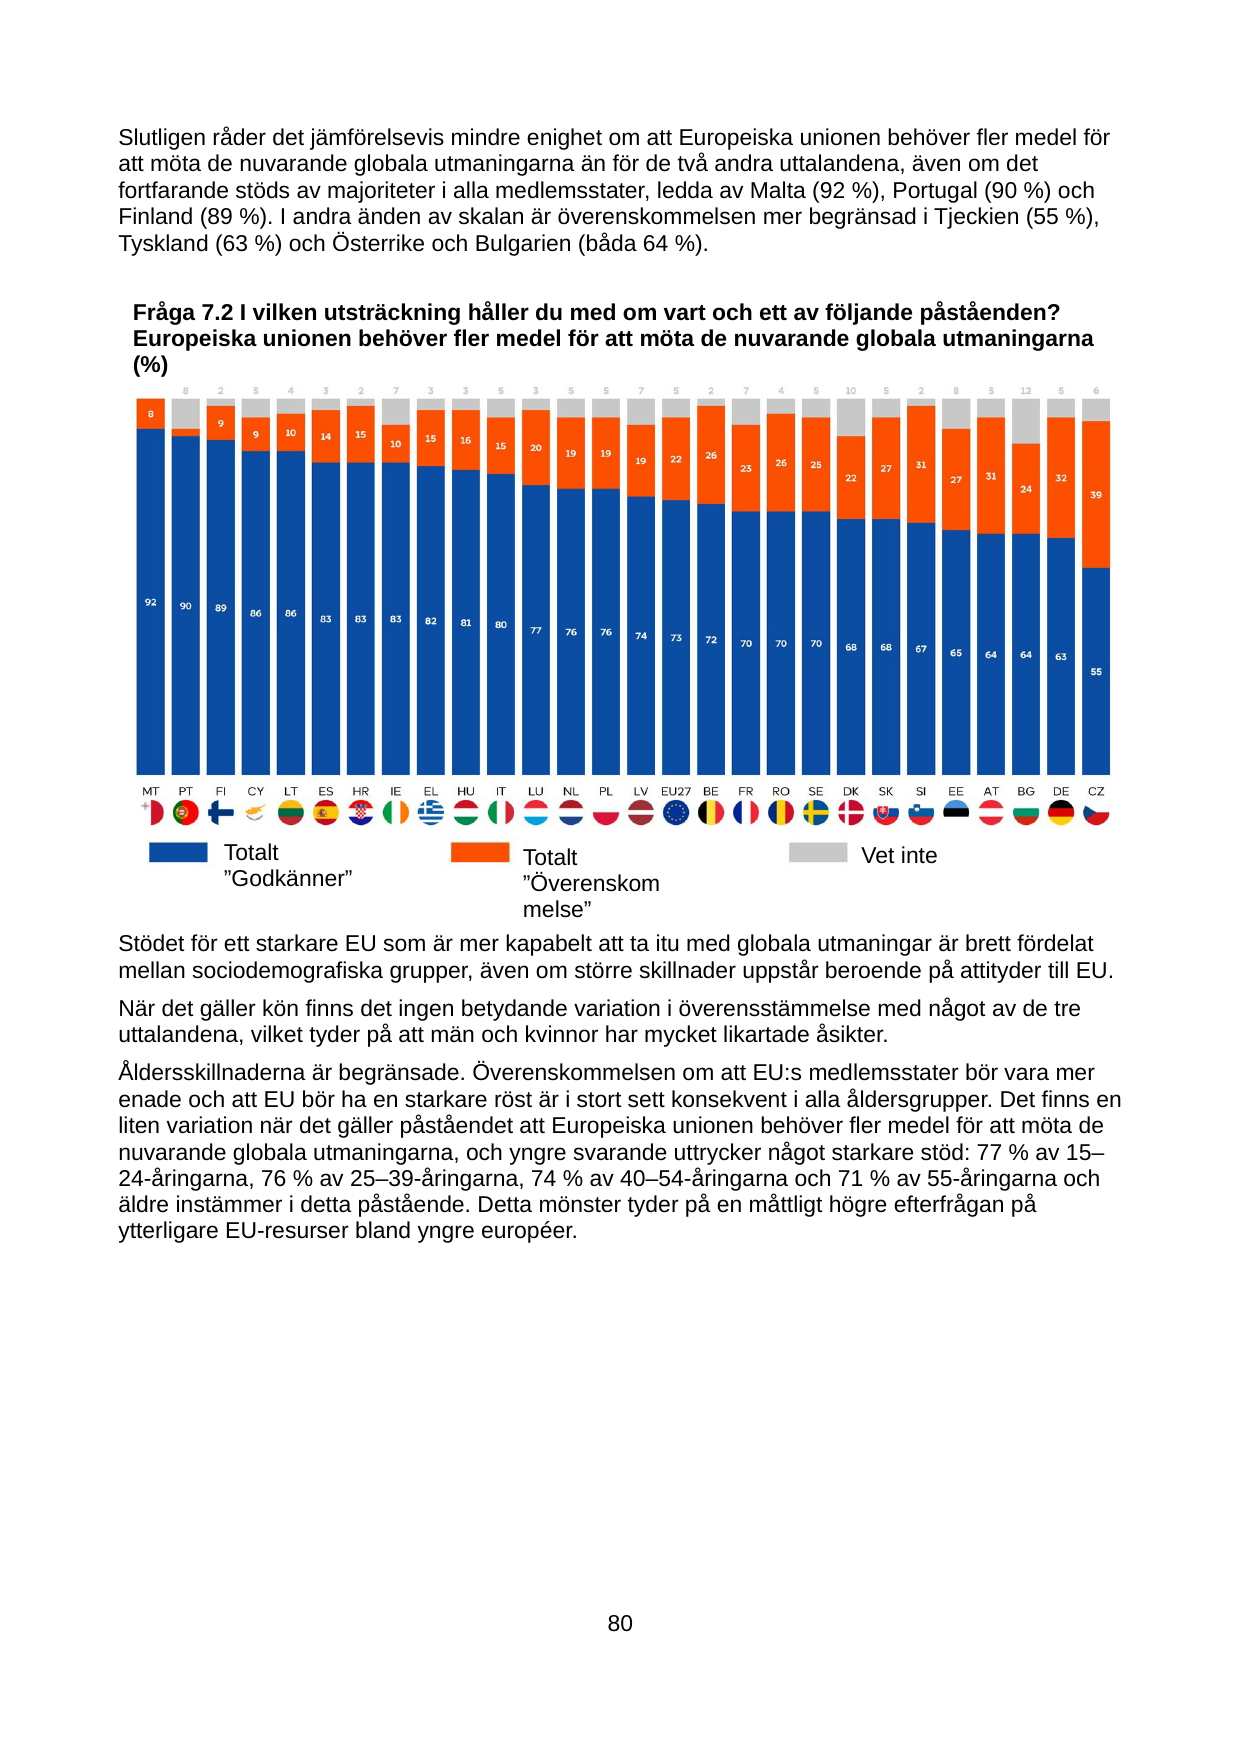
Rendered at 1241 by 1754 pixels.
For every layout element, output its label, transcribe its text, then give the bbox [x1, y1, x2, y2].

picture [129, 381, 1116, 828]
text Åldersskillnaderna är begränsade. Överenskommelsen om att EU:s medlemsstater bör vara mer enade och att EU bör ha en starkare röst är i stort sett konsekvent i alla åldersgrupper. Det finns en liten variation när det gäller påståendet att Europeiska unionen behöver fler medel för att möta de nuvarande globala utmaningarna, och yngre svarande uttrycker något starkare stöd: 77 % av 15–24-åringarna, 76 % av 25–39-åringarna, 74 % av 40–54-åringarna och 71 % av 55-åringarna och äldre instämmer i detta påstående. Detta mönster tyder på en måttligt högre efterfrågan på ytterligare EU-resurser bland yngre européer. [118, 1059, 1122, 1244]
text Stödet för ett starkare EU som är mer kapabelt att ta itu med globala utmaningar är brett fördelat mellan sociodemografiska grupper, även om större skillnader uppstår beroende på attityder till EU. [118, 268, 1122, 983]
text Slutligen råder det jämförelsevis mindre enighet om att Europeiska unionen behöver fler medel för att möta de nuvarande globala utmaningarna än för de två andra uttalandena, även om det fortfarande stöds av majoriteter i alla medlemsstater, ledda av Malta (92 %), Portugal (90 %) och Finland (89 %). I andra änden av skalan är överenskommelsen mer begränsad i Tjeckien (55 %), Tyskland (63 %) och Österrike och Bulgarien (båda 64 %). [118, 124, 1122, 256]
picture [147, 838, 851, 868]
text När det gäller kön finns det ingen betydande variation i överensstämmelse med något av de tre uttalandena, vilket tyder på att män och kvinnor har mycket likartade åsikter. [118, 995, 1122, 1047]
